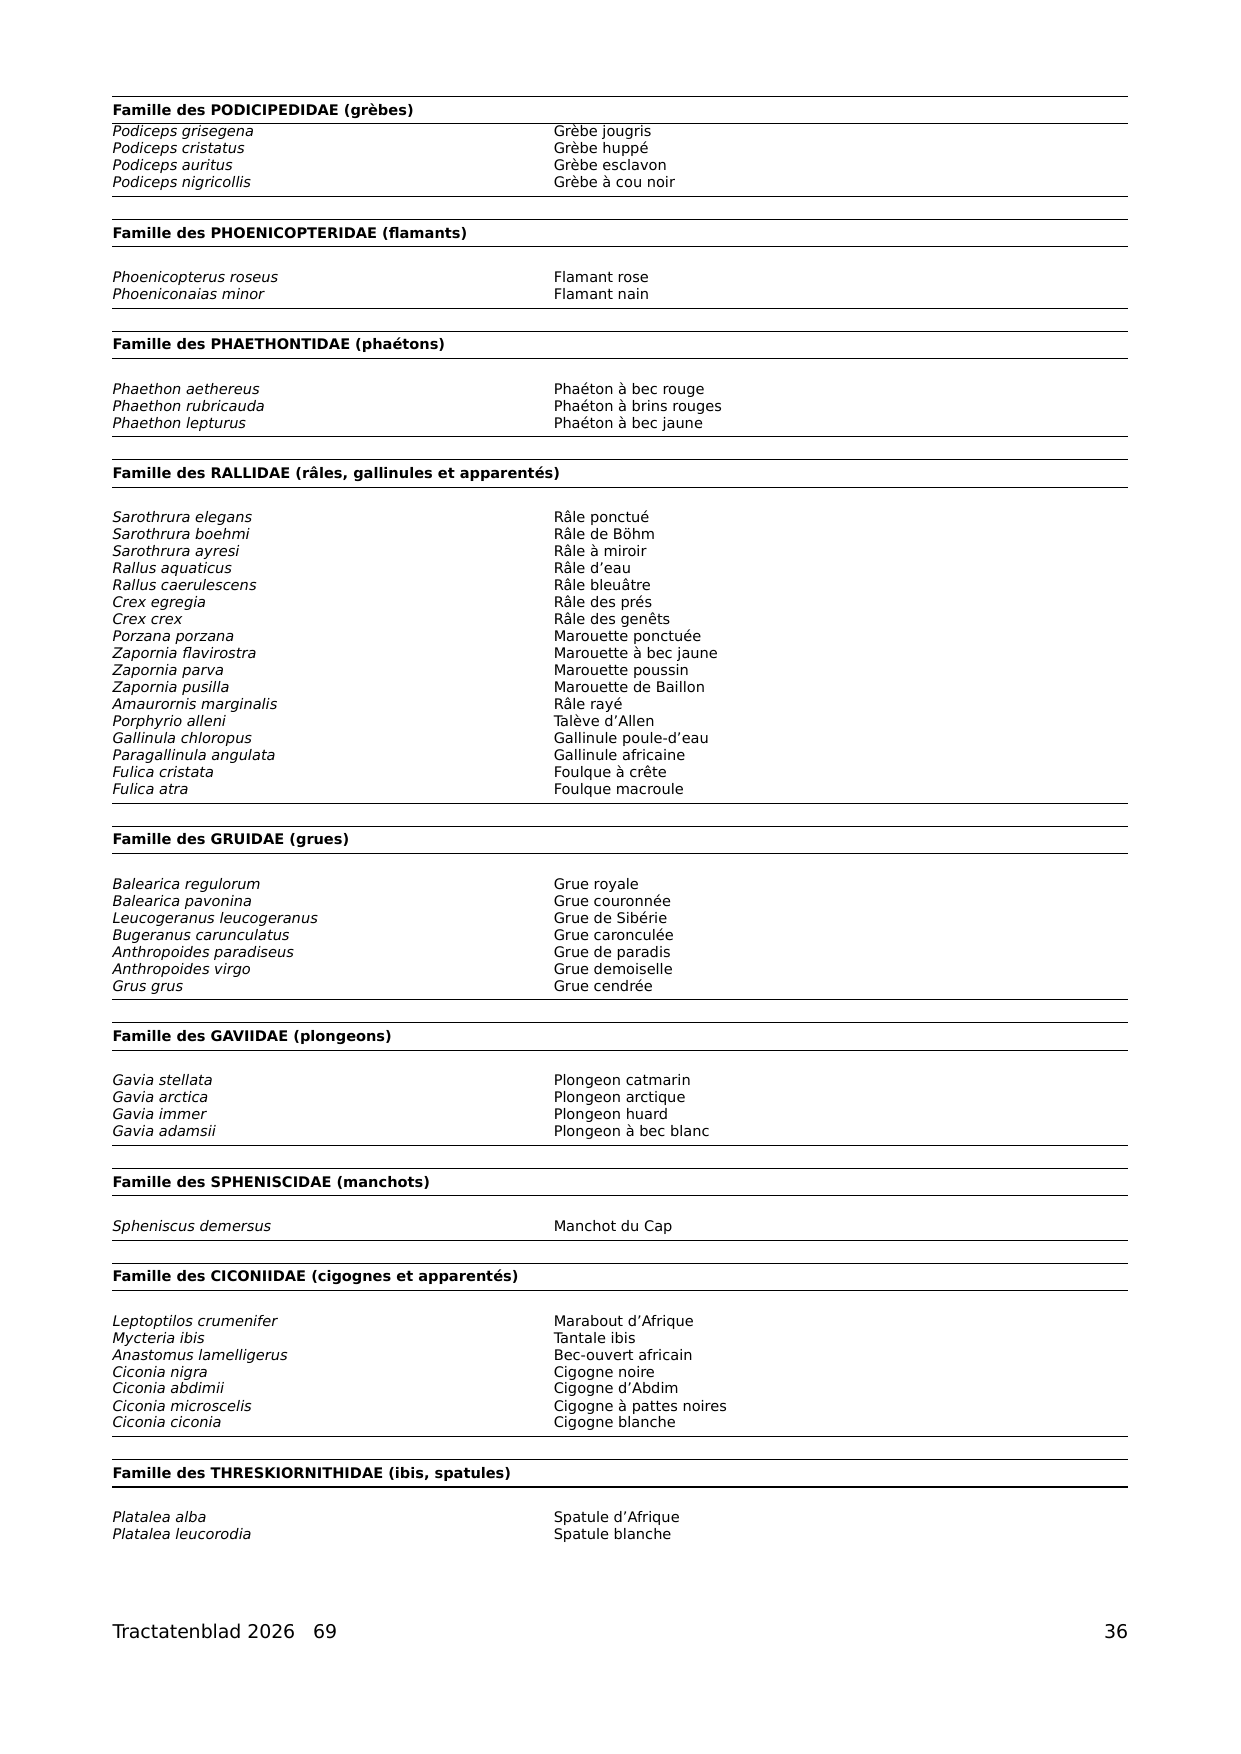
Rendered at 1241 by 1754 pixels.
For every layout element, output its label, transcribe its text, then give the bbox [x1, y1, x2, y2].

table_cell Podiceps grisegena [112, 124, 547, 140]
table_cell [548, 1488, 1128, 1509]
table_cell Manchot du Cap [548, 1218, 1128, 1239]
table_cell Gavia arctica [112, 1089, 547, 1106]
table_cell Cigogne blanche [548, 1414, 1128, 1436]
table_cell Fulica atra [112, 781, 547, 803]
table_cell Leucogeranus leucogeranus [112, 910, 547, 927]
table_cell Spatule blanche [548, 1526, 1128, 1543]
table_cell Râle bleuâtre [548, 577, 1128, 594]
table_cell Ciconia microscelis [112, 1398, 547, 1414]
table_cell Crex egregia [112, 594, 547, 611]
table_cell Zapornia parva [112, 662, 547, 679]
table_header Famille des RALLIDAE (râles, gallinules et apparentés) [112, 460, 1128, 487]
table_cell Flamant nain [548, 286, 1128, 308]
table_cell Grue de Sibérie [548, 910, 1128, 927]
table_cell Gavia adamsii [112, 1123, 547, 1145]
table_cell Bec-ouvert africain [548, 1346, 1128, 1363]
table_cell Marabout d’Afrique [548, 1313, 1128, 1329]
table_header Famille des PODICIPEDIDAE (grèbes) [112, 97, 1128, 123]
table_cell Grue cendrée [548, 978, 1128, 999]
table_cell [112, 1488, 547, 1509]
table_cell Râle d’eau [548, 560, 1128, 577]
table_cell Platalea alba [112, 1509, 547, 1526]
table_cell Grus grus [112, 978, 547, 999]
table_cell Anthropoides virgo [112, 961, 547, 977]
table_cell Sarothrura elegans [112, 509, 547, 526]
table_cell Anthropoides paradiseus [112, 944, 547, 961]
table_cell Râle ponctué [548, 509, 1128, 526]
table_cell Gavia immer [112, 1106, 547, 1123]
table_cell Plongeon arctique [548, 1089, 1128, 1106]
table_cell Plongeon à bec blanc [548, 1123, 1128, 1145]
table_cell [112, 359, 547, 381]
table_cell Porzana porzana [112, 628, 547, 645]
table_cell Zapornia pusilla [112, 679, 547, 696]
table_cell Cigogne d’Abdim [548, 1380, 1128, 1397]
table_cell Phaéton à bec jaune [548, 415, 1128, 436]
table_cell Platalea leucorodia [112, 1526, 547, 1543]
table_cell Grue royale [548, 876, 1128, 893]
table_cell Phaéton à bec rouge [548, 381, 1128, 398]
table_cell [548, 359, 1128, 381]
table_cell [548, 1291, 1128, 1312]
table_header Famille des GAVIIDAE (plongeons) [112, 1023, 1128, 1049]
table_cell Tantale ibis [548, 1330, 1128, 1346]
table_cell Grèbe à cou noir [548, 174, 1128, 196]
table_cell Ciconia ciconia [112, 1414, 547, 1436]
table_cell Marouette poussin [548, 662, 1128, 679]
table_cell Grèbe huppé [548, 140, 1128, 157]
table_cell Sarothrura boehmi [112, 526, 547, 543]
table_cell Anastomus lamelligerus [112, 1346, 547, 1363]
table_cell Ciconia nigra [112, 1364, 547, 1380]
table_cell Phaethon aethereus [112, 381, 547, 398]
table_cell [112, 247, 547, 269]
table_cell [112, 1051, 547, 1072]
table_cell Marouette de Baillon [548, 679, 1128, 696]
table_cell Phaéton à brins rouges [548, 398, 1128, 414]
table_cell Balearica pavonina [112, 893, 547, 909]
table_cell Zapornia flavirostra [112, 645, 547, 662]
table_cell Râle des prés [548, 594, 1128, 611]
table_cell Podiceps nigricollis [112, 174, 547, 196]
table_cell Phoeniconaias minor [112, 286, 547, 308]
table_cell Cigogne à pattes noires [548, 1398, 1128, 1414]
table_cell Phaethon rubricauda [112, 398, 547, 414]
table_cell [548, 247, 1128, 269]
table_cell Râle des genêts [548, 611, 1128, 628]
table_cell Grèbe jougris [548, 124, 1128, 140]
table_cell Phoenicopterus roseus [112, 269, 547, 286]
table_cell Grue caronculée [548, 927, 1128, 943]
table_cell Marouette ponctuée [548, 628, 1128, 645]
table_cell Sarothrura ayresi [112, 543, 547, 560]
table_header Famille des PHAETHONTIDAE (phaétons) [112, 332, 1128, 358]
table_cell Podiceps auritus [112, 157, 547, 174]
table_cell Marouette à bec jaune [548, 645, 1128, 662]
table_cell Cigogne noire [548, 1364, 1128, 1380]
table_cell Fulica cristata [112, 764, 547, 781]
table_cell Talève d’Allen [548, 713, 1128, 730]
table_header Famille des GRUIDAE (grues) [112, 827, 1128, 853]
table_cell [548, 488, 1128, 509]
table_cell Crex crex [112, 611, 547, 628]
table_cell Grue de paradis [548, 944, 1128, 961]
table_cell Grue demoiselle [548, 961, 1128, 977]
table_cell Amaurornis marginalis [112, 696, 547, 713]
table_header Famille des THRESKIORNITHIDAE (ibis, spatules) [112, 1460, 1128, 1486]
table_cell Flamant rose [548, 269, 1128, 286]
table_header Famille des PHOENICOPTERIDAE (flamants) [112, 220, 1128, 246]
table_cell Podiceps cristatus [112, 140, 547, 157]
table_cell [112, 488, 547, 509]
table_cell Foulque macroule [548, 781, 1128, 803]
table_cell Foulque à crête [548, 764, 1128, 781]
table_cell [548, 1051, 1128, 1072]
table_cell [112, 854, 547, 876]
table_cell [112, 1291, 547, 1312]
table_cell Râle rayé [548, 696, 1128, 713]
table_header Famille des CICONIIDAE (cigognes et apparentés) [112, 1264, 1128, 1290]
table_header Famille des SPHENISCIDAE (manchots) [112, 1169, 1128, 1195]
table_cell Spheniscus demersus [112, 1218, 547, 1239]
table_cell Spatule d’Afrique [548, 1509, 1128, 1526]
table_cell [548, 854, 1128, 876]
table_cell Gallinula chloropus [112, 730, 547, 747]
table_cell Ciconia abdimii [112, 1380, 547, 1397]
table_cell Râle de Böhm [548, 526, 1128, 543]
table_cell Plongeon huard [548, 1106, 1128, 1123]
table_cell [548, 1196, 1128, 1218]
table_cell Rallus aquaticus [112, 560, 547, 577]
table_cell Gallinule poule-d’eau [548, 730, 1128, 747]
table_cell Grèbe esclavon [548, 157, 1128, 174]
table_cell Porphyrio alleni [112, 713, 547, 730]
table_cell Plongeon catmarin [548, 1072, 1128, 1089]
table_cell Paragallinula angulata [112, 747, 547, 764]
table_cell Gallinule africaine [548, 747, 1128, 764]
table_cell Rallus caerulescens [112, 577, 547, 594]
table_cell Bugeranus carunculatus [112, 927, 547, 943]
table_cell Leptoptilos crumenifer [112, 1313, 547, 1329]
table_cell Phaethon lepturus [112, 415, 547, 436]
table_cell Gavia stellata [112, 1072, 547, 1089]
table_cell Grue couronnée [548, 893, 1128, 909]
table_cell Râle à miroir [548, 543, 1128, 560]
table_cell [112, 1196, 547, 1218]
table_cell Balearica regulorum [112, 876, 547, 893]
table_cell Mycteria ibis [112, 1330, 547, 1346]
